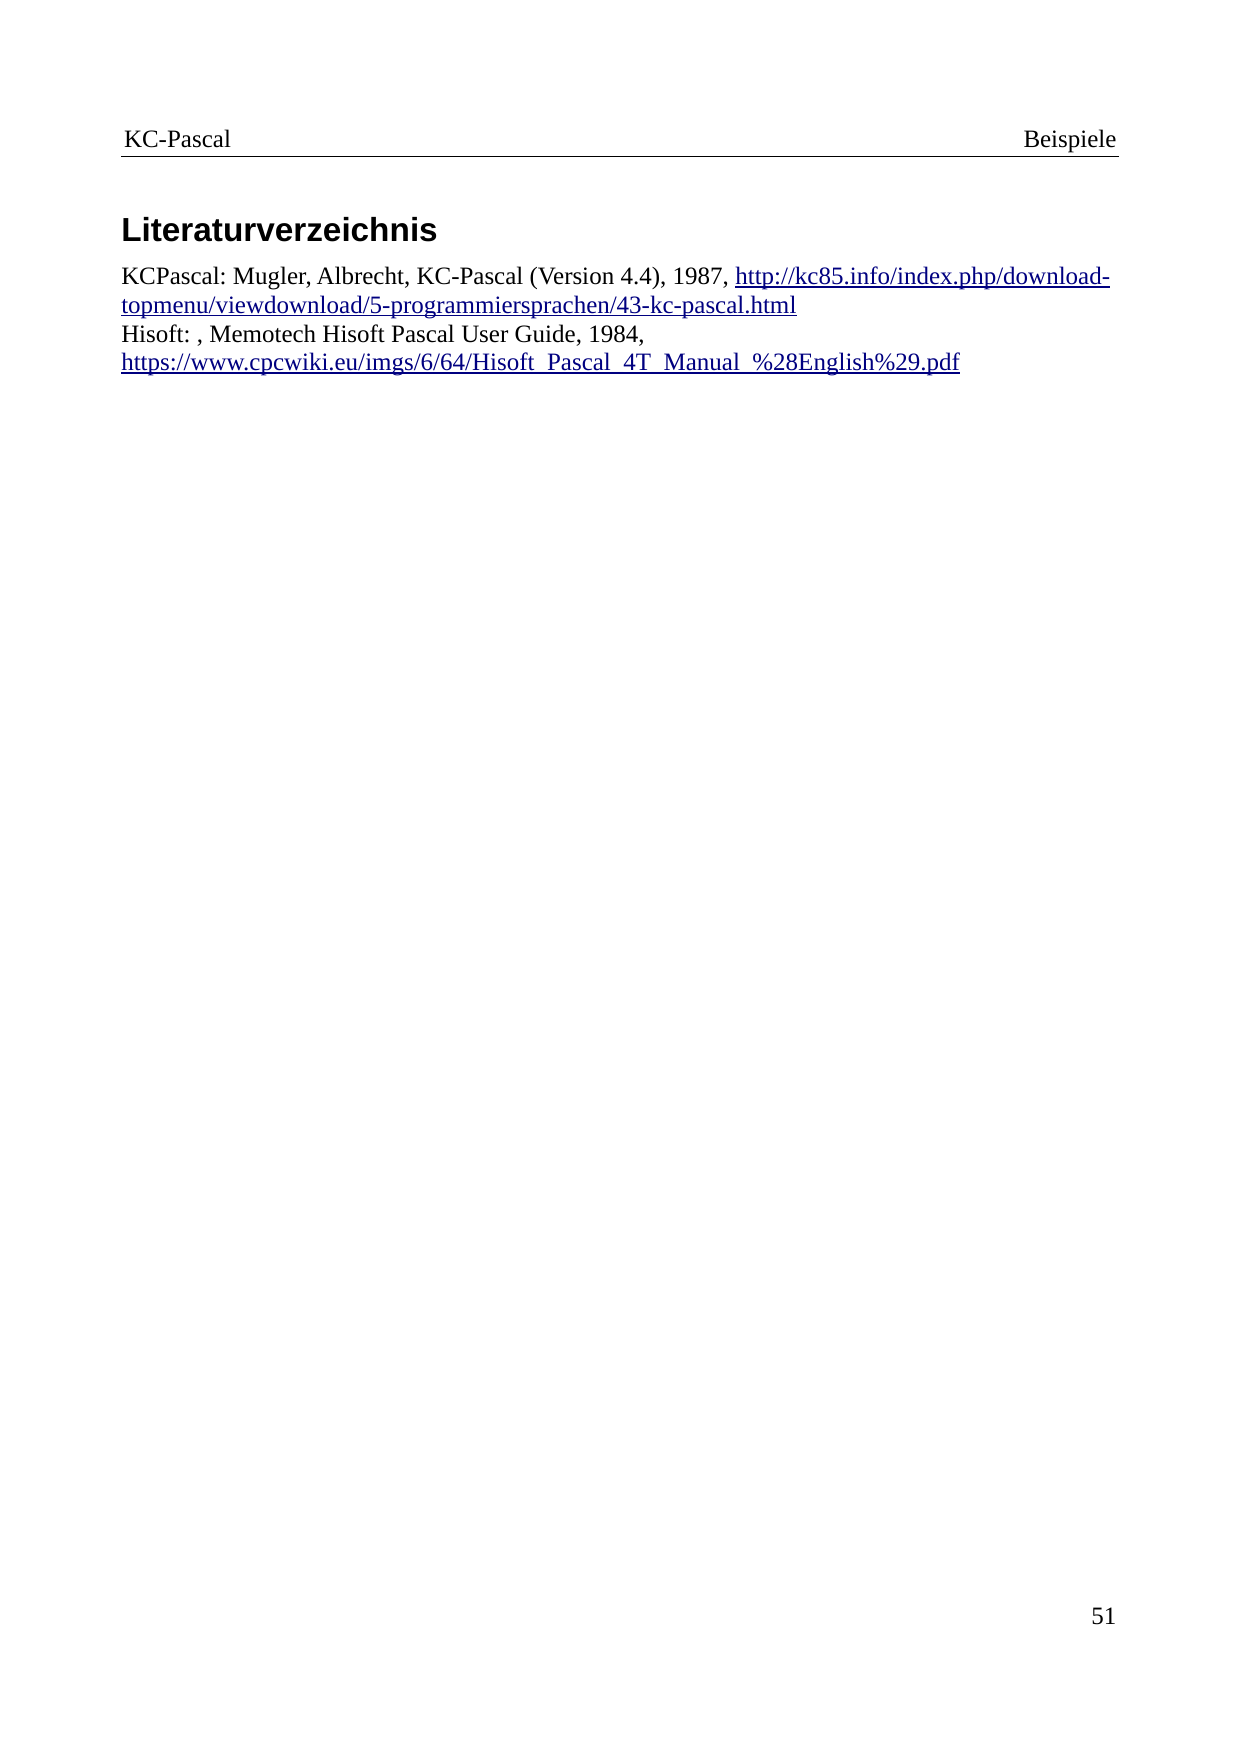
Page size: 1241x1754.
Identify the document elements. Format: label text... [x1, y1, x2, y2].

text KCPascal: Mugler, Albrecht, KC-Pascal (Version 4.4), 1987, http://kc85.info/index.php/download-topmenu/viewdownload/5-programmiersprachen/43-kc-pascal.html [121, 261, 1119, 319]
text Hisoft: , Memotech Hisoft Pascal User Guide, 1984, https://www.cpcwiki.eu/imgs/6/64/Hisoft_Pascal_4T_Manual_%28English%29.pdf [121, 319, 1119, 376]
subtitle Literaturverzeichnis [121, 210, 1119, 249]
